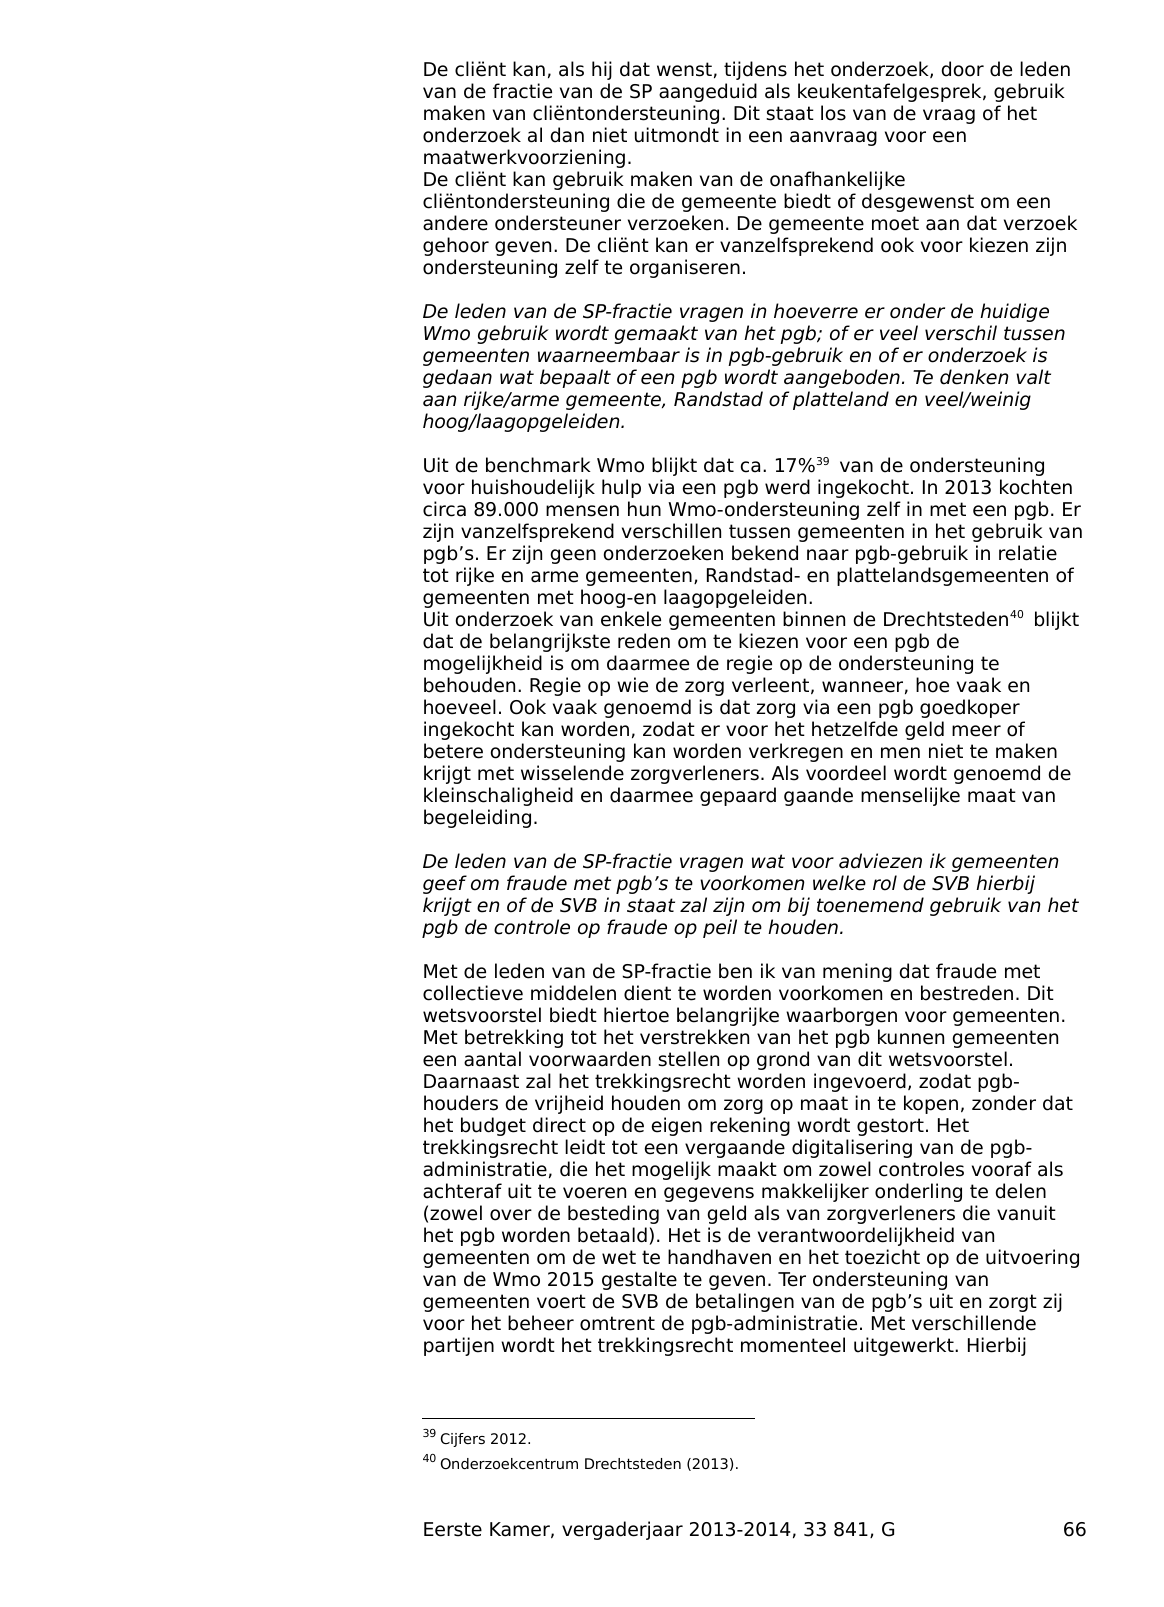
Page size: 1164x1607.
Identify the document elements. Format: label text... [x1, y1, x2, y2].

text De leden van de SP-fractie vragen wat voor adviezen ik gemeenten geef om fraude met pgb’s te voorkomen welke rol de SVB hierbij krijgt en of de SVB in staat zal zijn om bij toenemend gebruik van het pgb de controle op fraude op peil te houden. [422, 851, 1087, 939]
text Cijfers 2012. [422, 1427, 1087, 1449]
text Uit de benchmark Wmo blijkt dat ca. 17% van de ondersteuning voor huishoudelijk hulp via een pgb werd ingekocht. In 2013 kochten circa 89.000 mensen hun Wmo-ondersteuning zelf in met een pgb. Er zijn vanzelfsprekend verschillen tussen gemeenten in het gebruik van pgb’s. Er zijn geen onderzoeken bekend naar pgb-gebruik in relatie tot rijke en arme gemeenten, Randstad- en plattelandsgemeenten of gemeenten met hoog-en laagopgeleiden. [422, 455, 1087, 609]
text Uit onderzoek van enkele gemeenten binnen de Drechtsteden blijkt dat de belangrijkste reden om te kiezen voor een pgb de mogelijkheid is om daarmee de regie op de ondersteuning te behouden. Regie op wie de zorg verleent, wanneer, hoe vaak en hoeveel. Ook vaak genoemd is dat zorg via een pgb goedkoper ingekocht kan worden, zodat er voor het hetzelfde geld meer of betere ondersteuning kan worden verkregen en men niet te maken krijgt met wisselende zorgverleners. Als voordeel wordt genoemd de kleinschaligheid en daarmee gepaard gaande menselijke maat van begeleiding. [422, 609, 1087, 829]
text De cliënt kan gebruik maken van de onafhankelijke cliëntondersteuning die de gemeente biedt of desgewenst om een andere ondersteuner verzoeken. De gemeente moet aan dat verzoek gehoor geven. De cliënt kan er vanzelfsprekend ook voor kiezen zijn ondersteuning zelf te organiseren. [422, 169, 1087, 279]
text De cliënt kan, als hij dat wenst, tijdens het onderzoek, door de leden van de fractie van de SP aangeduid als keukentafelgesprek, gebruik maken van cliëntondersteuning. Dit staat los van de vraag of het onderzoek al dan niet uitmondt in een aanvraag voor een maatwerkvoorziening. [422, 59, 1087, 169]
text Met de leden van de SP-fractie ben ik van mening dat fraude met collectieve middelen dient te worden voorkomen en bestreden. Dit wetsvoorstel biedt hiertoe belangrijke waarborgen voor gemeenten. Met betrekking tot het verstrekken van het pgb kunnen gemeenten een aantal voorwaarden stellen op grond van dit wetsvoorstel. Daarnaast zal het trekkingsrecht worden ingevoerd, zodat pgb-houders de vrijheid houden om zorg op maat in te kopen, zonder dat het budget direct op de eigen rekening wordt gestort. Het trekkingsrecht leidt tot een vergaande digitalisering van de pgb-administratie, die het mogelijk maakt om zowel controles vooraf als achteraf uit te voeren en gegevens makkelijker onderling te delen (zowel over de besteding van geld als van zorgverleners die vanuit het pgb worden betaald). Het is de verantwoordelijkheid van gemeenten om de wet te handhaven en het toezicht op de uitvoering van de Wmo 2015 gestalte te geven. Ter ondersteuning van gemeenten voert de SVB de betalingen van de pgb’s uit en zorgt zij voor het beheer omtrent de pgb-administratie. Met verschillende partijen wordt het trekkingsrecht momenteel uitgewerkt. Hierbij [422, 961, 1087, 1357]
text Onderzoekcentrum Drechtsteden (2013). [422, 1452, 1087, 1474]
text De leden van de SP-fractie vragen in hoeverre er onder de huidige Wmo gebruik wordt gemaakt van het pgb; of er veel verschil tussen gemeenten waarneembaar is in pgb-gebruik en of er onderzoek is gedaan wat bepaalt of een pgb wordt aangeboden. Te denken valt aan rijke/arme gemeente, Randstad of platteland en veel/weinig hoog/laagopgeleiden. [422, 301, 1087, 433]
